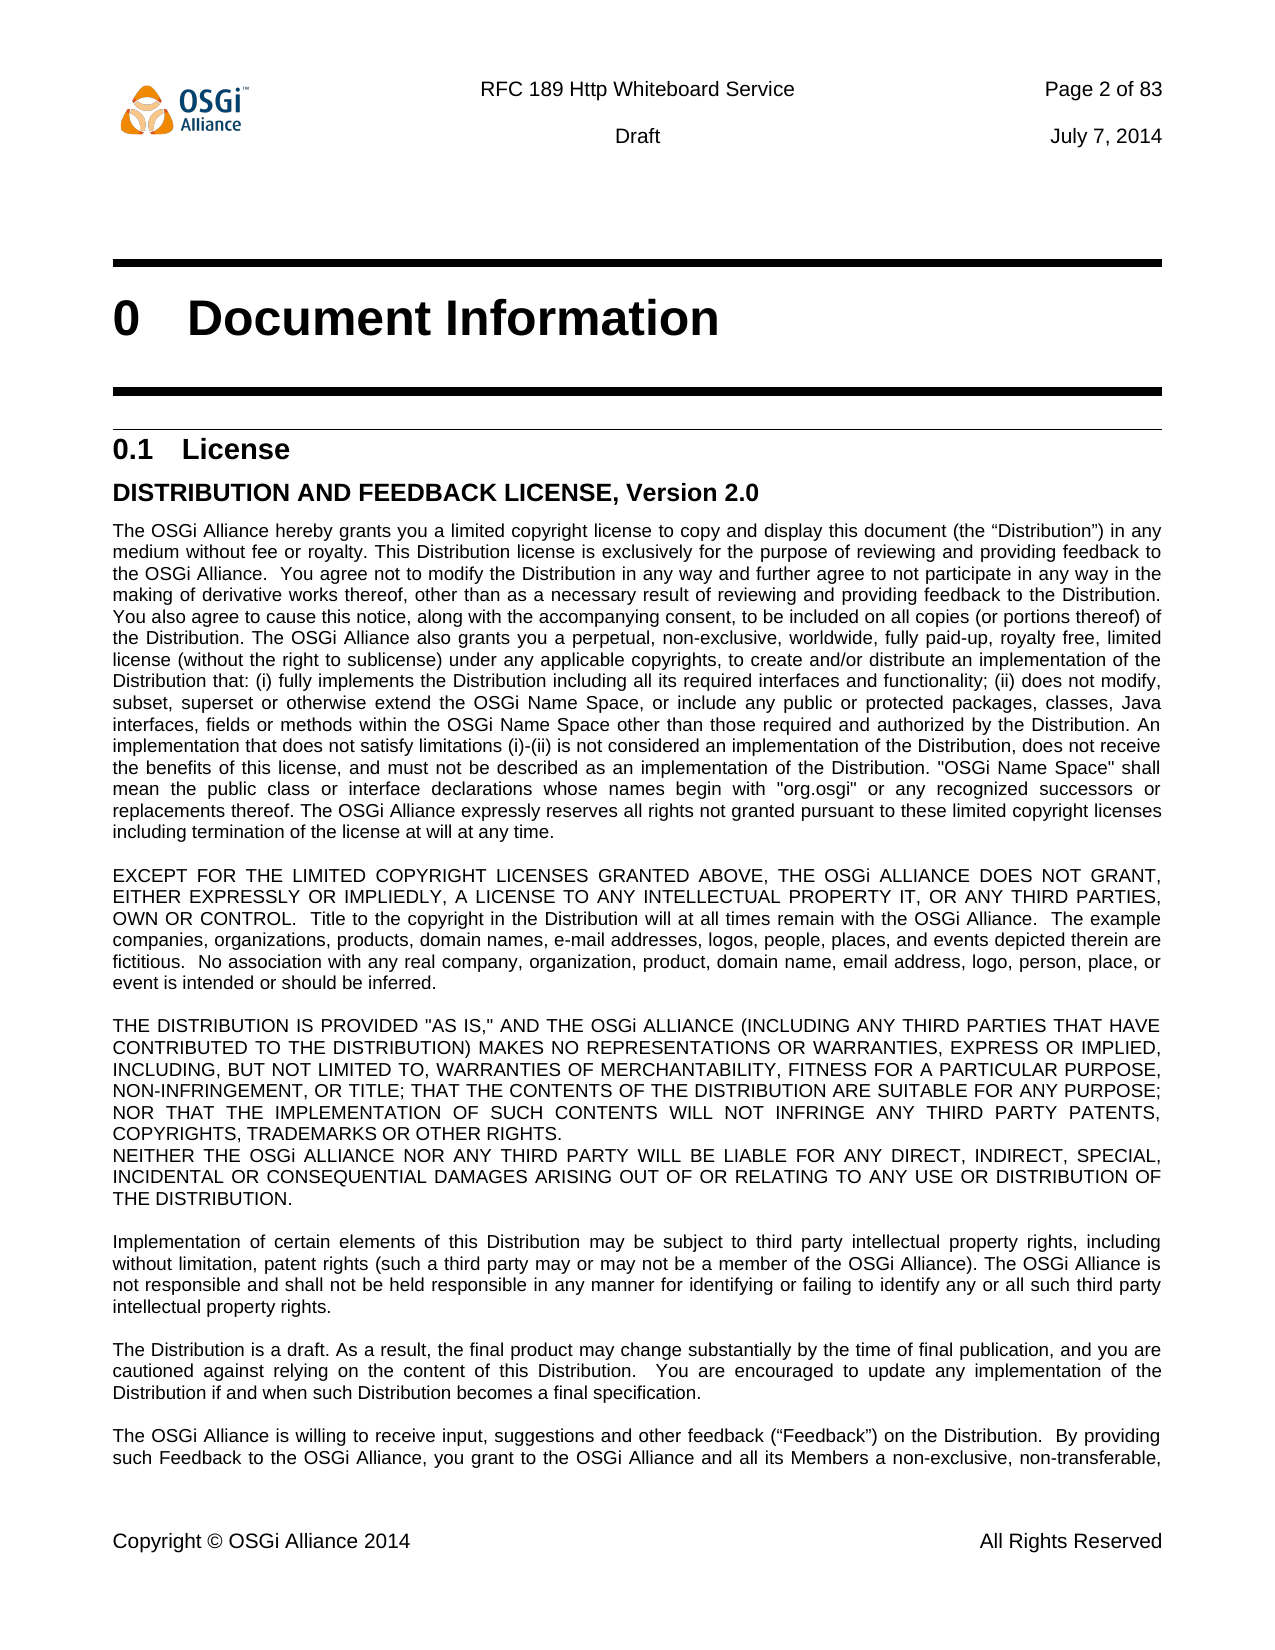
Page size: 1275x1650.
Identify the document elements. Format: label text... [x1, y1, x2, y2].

text The Distribution is a draft. As a result, the final product may change substantially by the time of final publication, and you are cautioned against relying on the content of this Distribution. You are encouraged to update any implementation of the Distribution if and when such Distribution becomes a final specification. [112, 1339, 1162, 1403]
text The OSGi Alliance is willing to receive input, suggestions and other feedback (“Feedback”) on the Distribution. By providing such Feedback to the OSGi Alliance, you grant to the OSGi Alliance and all its Members a non-exclusive, non-transferable, [112, 1425, 1162, 1468]
text EXCEPT FOR THE LIMITED COPYRIGHT LICENSES GRANTED ABOVE, THE OSGi ALLIANCE DOES NOT GRANT, EITHER EXPRESSLY OR IMPLIEDLY, A LICENSE TO ANY INTELLECTUAL PROPERTY IT, OR ANY THIRD PARTIES, OWN OR CONTROL. Title to the copyright in the Distribution will at all times remain with the OSGi Alliance. The example companies, organizations, products, domain names, e-mail addresses, logos, people, places, and events depicted therein are fictitious. No association with any real company, organization, product, domain name, email address, logo, person, place, or event is intended or should be inferred. [112, 864, 1162, 994]
text THE DISTRIBUTION IS PROVIDED "AS IS," AND THE OSGi ALLIANCE (INCLUDING ANY THIRD PARTIES THAT HAVE CONTRIBUTED TO THE DISTRIBUTION) MAKES NO REPRESENTATIONS OR WARRANTIES, EXPRESS OR IMPLIED, INCLUDING, BUT NOT LIMITED TO, WARRANTIES OF MERCHANTABILITY, FITNESS FOR A PARTICULAR PURPOSE, NON-INFRINGEMENT, OR TITLE; THAT THE CONTENTS OF THE DISTRIBUTION ARE SUITABLE FOR ANY PURPOSE; NOR THAT THE IMPLEMENTATION OF SUCH CONTENTS WILL NOT INFRINGE ANY THIRD PARTY PATENTS, COPYRIGHTS, TRADEMARKS OR OTHER RIGHTS. [112, 1015, 1162, 1145]
subtitle License [112, 430, 1162, 466]
subtitle Document Information [112, 260, 1162, 396]
picture [113, 78, 257, 142]
text DISTRIBUTION AND FEEDBACK LICENSE, Version 2.0 [112, 478, 1162, 507]
text NEITHER THE OSGi ALLIANCE NOR ANY THIRD PARTY WILL BE LIABLE FOR ANY DIRECT, INDIRECT, SPECIAL, INCIDENTAL OR CONSEQUENTIAL DAMAGES ARISING OUT OF OR RELATING TO ANY USE OR DISTRIBUTION OF THE DISTRIBUTION. [112, 1145, 1162, 1209]
text The OSGi Alliance hereby grants you a limited copyright license to copy and display this document (the “Distribution”) in any medium without fee or royalty. This Distribution license is exclusively for the purpose of reviewing and providing feedback to the OSGi Alliance. You agree not to modify the Distribution in any way and further agree to not participate in any way in the making of derivative works thereof, other than as a necessary result of reviewing and providing feedback to the Distribution. You also agree to cause this notice, along with the accompanying consent, to be included on all copies (or portions thereof) of the Distribution. The OSGi Alliance also grants you a perpetual, non-exclusive, worldwide, fully paid-up, royalty free, limited license (without the right to sublicense) under any applicable copyrights, to create and/or distribute an implementation of the Distribution that: (i) fully implements the Distribution including all its required interfaces and functionality; (ii) does not modify, subset, superset or otherwise extend the OSGi Name Space, or include any public or protected packages, classes, Java interfaces, fields or methods within the OSGi Name Space other than those required and authorized by the Distribution. An implementation that does not satisfy limitations (i)-(ii) is not considered an implementation of the Distribution, does not receive the benefits of this license, and must not be described as an implementation of the Distribution. "OSGi Name Space" shall mean the public class or interface declarations whose names begin with "org.osgi" or any recognized successors or replacements thereof. The OSGi Alliance expressly reserves all rights not granted pursuant to these limited copyright licenses including termination of the license at will at any time. [112, 519, 1162, 843]
text Implementation of certain elements of this Distribution may be subject to third party intellectual property rights, including without limitation, patent rights (such a third party may or may not be a member of the OSGi Alliance). The OSGi Alliance is not responsible and shall not be held responsible in any manner for identifying or failing to identify any or all such third party intellectual property rights. [112, 1231, 1162, 1317]
